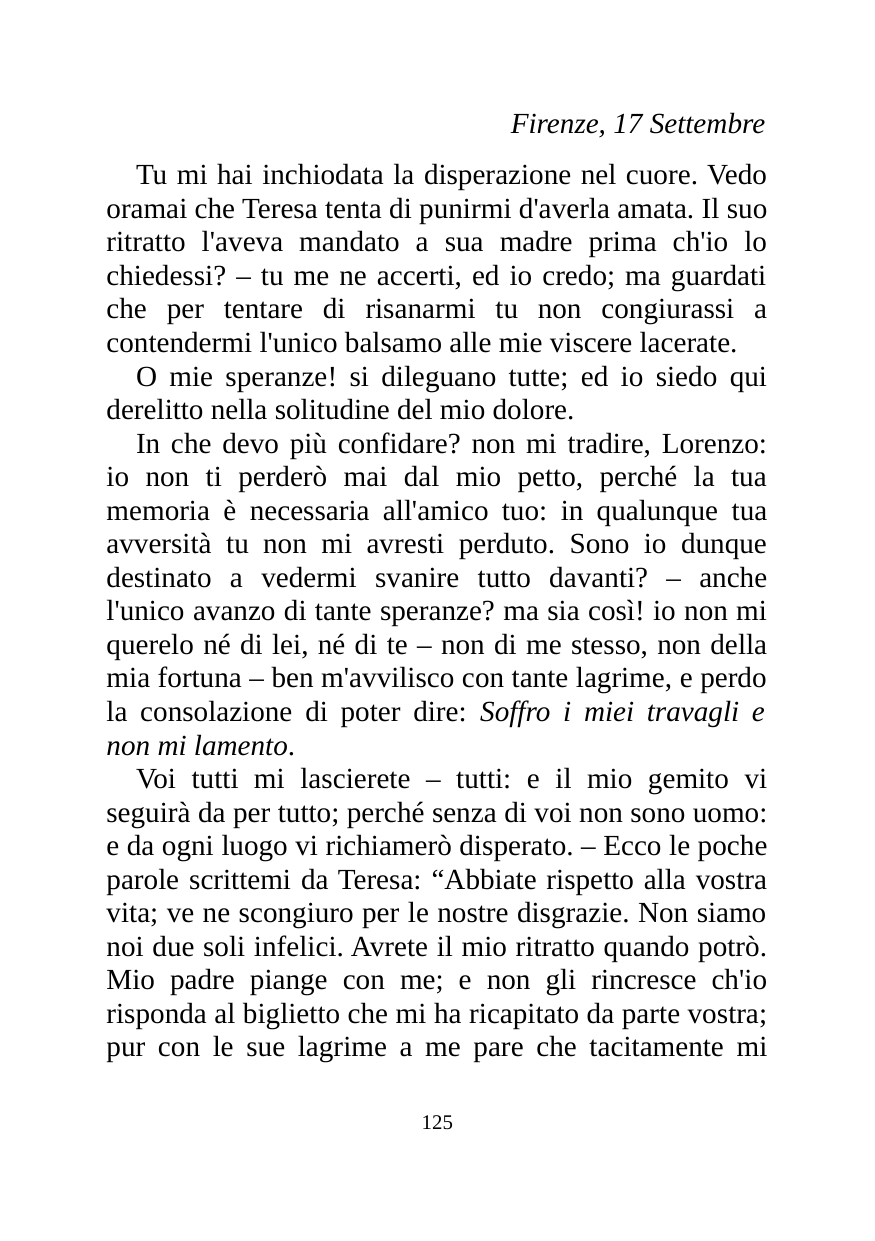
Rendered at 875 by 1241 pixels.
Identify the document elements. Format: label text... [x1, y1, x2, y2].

text In che devo più confidare? non mi tradire, Lorenzo: io non ti perderò mai dal mio petto, perché la tua memoria è necessaria all'amico tuo: in qualunque tua avversità tu non mi avresti perduto. Sono io dunque destinato a vedermi svanire tutto davanti? – anche l'unico avanzo di tante speranze? ma sia così! io non mi querelo né di lei, né di te – non di me stesso, non della mia fortuna – ben m'avvilisco con tante lagrime, e perdo la consolazione di poter dire: Soffro i miei travagli e non mi lamento. [106, 426, 768, 761]
text Tu mi hai inchiodata la disperazione nel cuore. Vedo oramai che Teresa tenta di punirmi d'averla amata. Il suo ritratto l'aveva mandato a sua madre prima ch'io lo chiedessi? – tu me ne accerti, ed io credo; ma guardati che per tentare di risanarmi tu non congiurassi a contendermi l'unico balsamo alle mie viscere lacerate. [106, 157, 768, 359]
text Voi tutti mi lascierete – tutti: e il mio gemito vi seguirà da per tutto; perché senza di voi non sono uomo: e da ogni luogo vi richiamerò disperato. – Ecco le poche parole scrittemi da Teresa: “Abbiate rispetto alla vostra vita; ve ne scongiuro per le nostre disgrazie. Non siamo noi due soli infelici. Avrete il mio ritratto quando potrò. Mio padre piange con me; e non gli rincresce ch'io risponda al biglietto che mi ha ricapitato da parte vostra; pur con le sue lagrime a me pare che tacitamente mi [106, 761, 768, 1063]
text O mie speranze! si dileguano tutte; ed io siedo qui derelitto nella solitudine del mio dolore. [106, 359, 768, 426]
text Firenze, 17 Settembre [106, 106, 768, 140]
